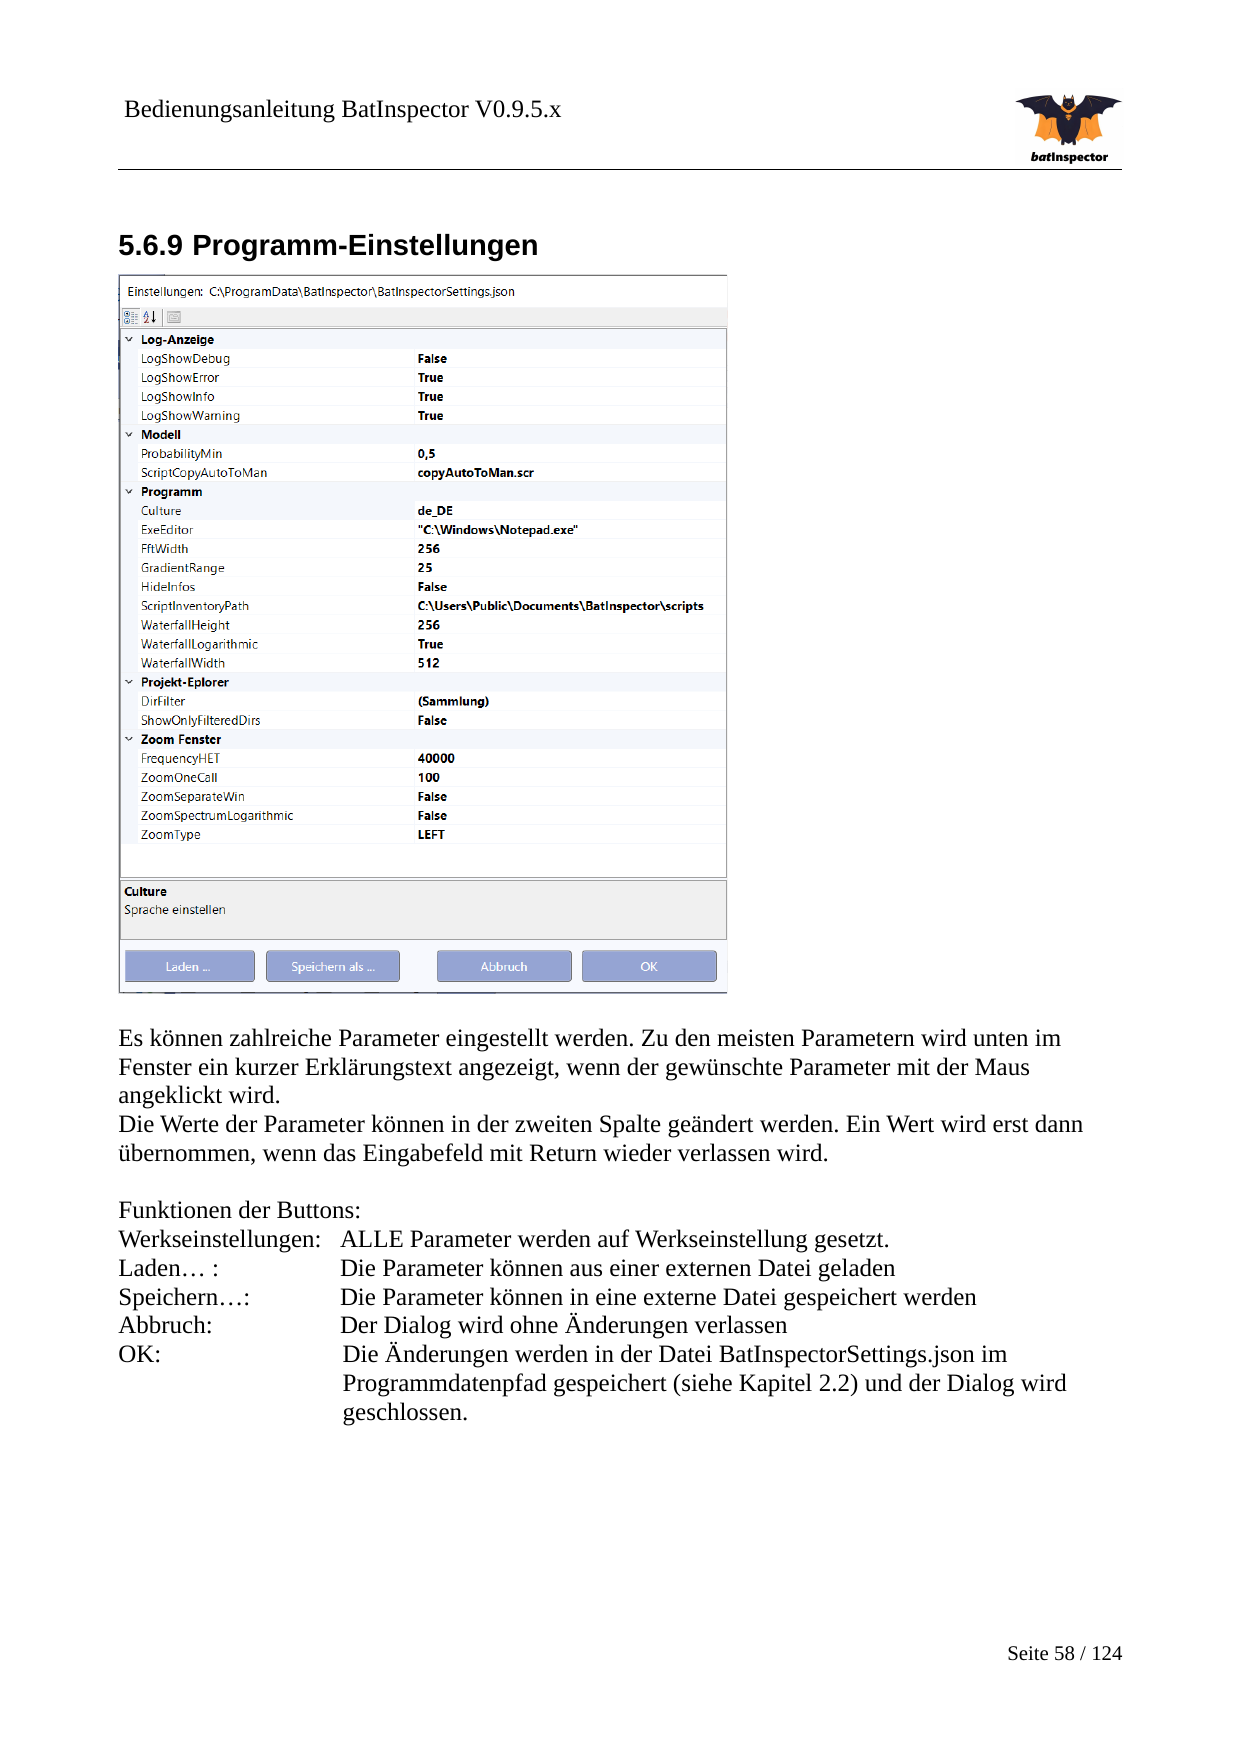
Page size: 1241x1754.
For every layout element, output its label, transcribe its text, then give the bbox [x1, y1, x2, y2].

picture [118, 274, 728, 994]
text Abbruch: Der Dialog wird ohne Änderungen verlassen [118, 1310, 1122, 1339]
text Funktionen der Buttons: [118, 1195, 1122, 1224]
text Werkseinstellungen: ALLE Parameter werden auf Werkseinstellung gesetzt. [118, 1224, 1122, 1253]
subtitle Programm-Einstellungen [118, 228, 1122, 262]
text OK: Die Änderungen werden in der Datei BatInspectorSettings.json im Programmdatenpfad gespeichert (siehe Kapitel 2.2) und der Dialog wird geschlossen. [118, 1339, 1122, 1425]
picture [1015, 88, 1125, 165]
text Laden… : Die Parameter können aus einer externen Datei geladen [118, 1253, 1122, 1282]
text Die Werte der Parameter können in der zweiten Spalte geändert werden. Ein Wert wird erst dann übernommen, wenn das Eingabefeld mit Return wieder verlassen wird. [118, 1109, 1122, 1167]
text Es können zahlreiche Parameter eingestellt werden. Zu den meisten Parametern wird unten im Fenster ein kurzer Erklärungstext angezeigt, wenn der gewünschte Parameter mit der Maus angeklickt wird. [118, 1023, 1122, 1109]
text Speichern…: Die Parameter können in eine externe Datei gespeichert werden [118, 1282, 1122, 1310]
